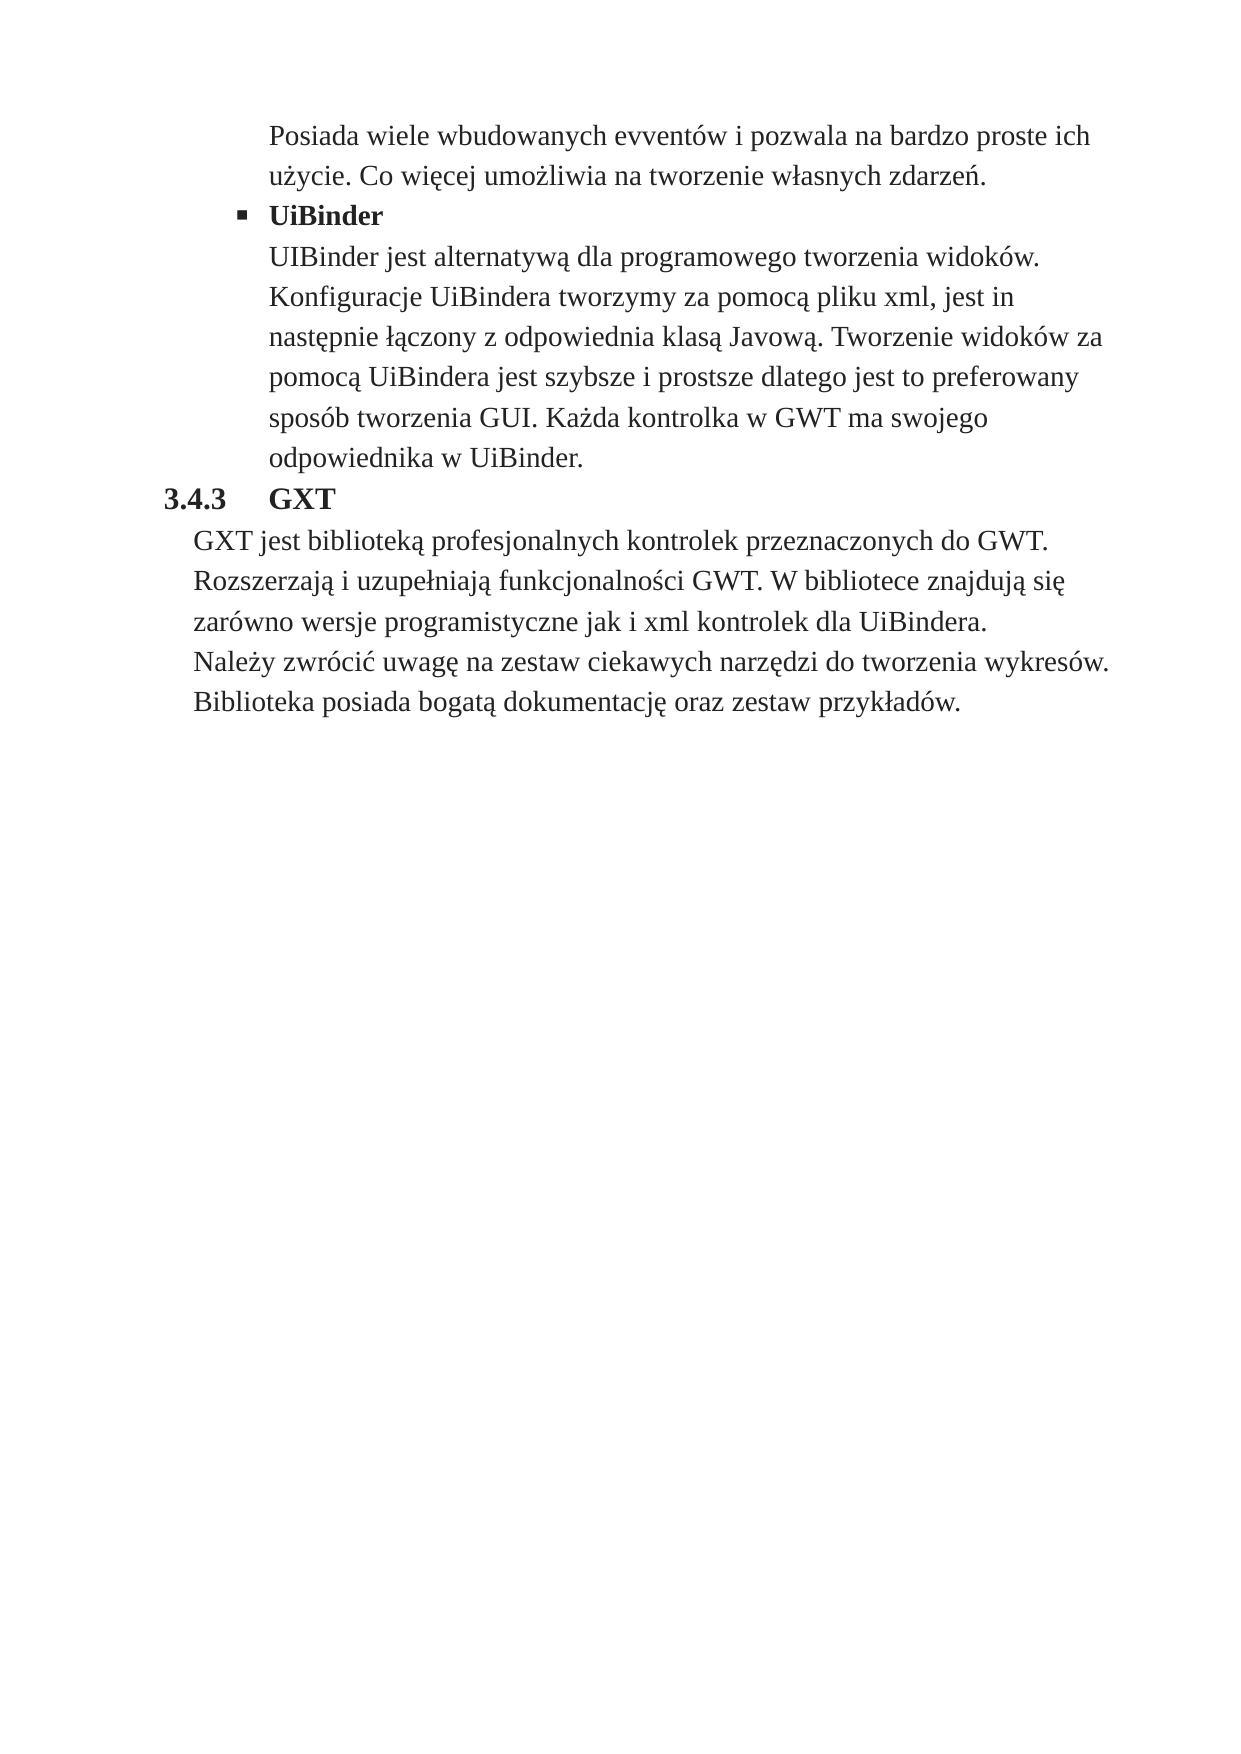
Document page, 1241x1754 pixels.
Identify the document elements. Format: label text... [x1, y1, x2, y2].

list Należy zwrócić uwagę na zestaw ciekawych narzędzi do tworzenia wykresów. Biblioteka posiada bogatą dokumentację oraz zestaw przykładów. [156, 644, 1122, 718]
list UIBinder jest alternatywą dla programowego tworzenia widoków. Konfiguracje UiBindera tworzymy za pomocą pliku xml, jest in następnie łączony z odpowiednia klasą Javową. Tworzenie widoków za pomocą UiBindera jest szybsze i prostsze dlatego jest to preferowany sposób tworzenia GUI. Każda kontrolka w GWT ma swojego odpowiednika w UiBinder. [231, 239, 1122, 473]
list Posiada wiele wbudowanych evventów i pozwala na bardzo proste ich użycie. Co więcej umożliwia na tworzenie własnych zdarzeń. [231, 118, 1122, 192]
list GXT [156, 480, 1122, 516]
list UiBinder [231, 198, 1122, 232]
list GXT jest biblioteką profesjonalnych kontrolek przeznaczonych do GWT. Rozszerzają i uzupełniają funkcjonalności GWT. W bibliotece znajdują się zarówno wersje programistyczne jak i xml kontrolek dla UiBindera. [156, 523, 1122, 637]
